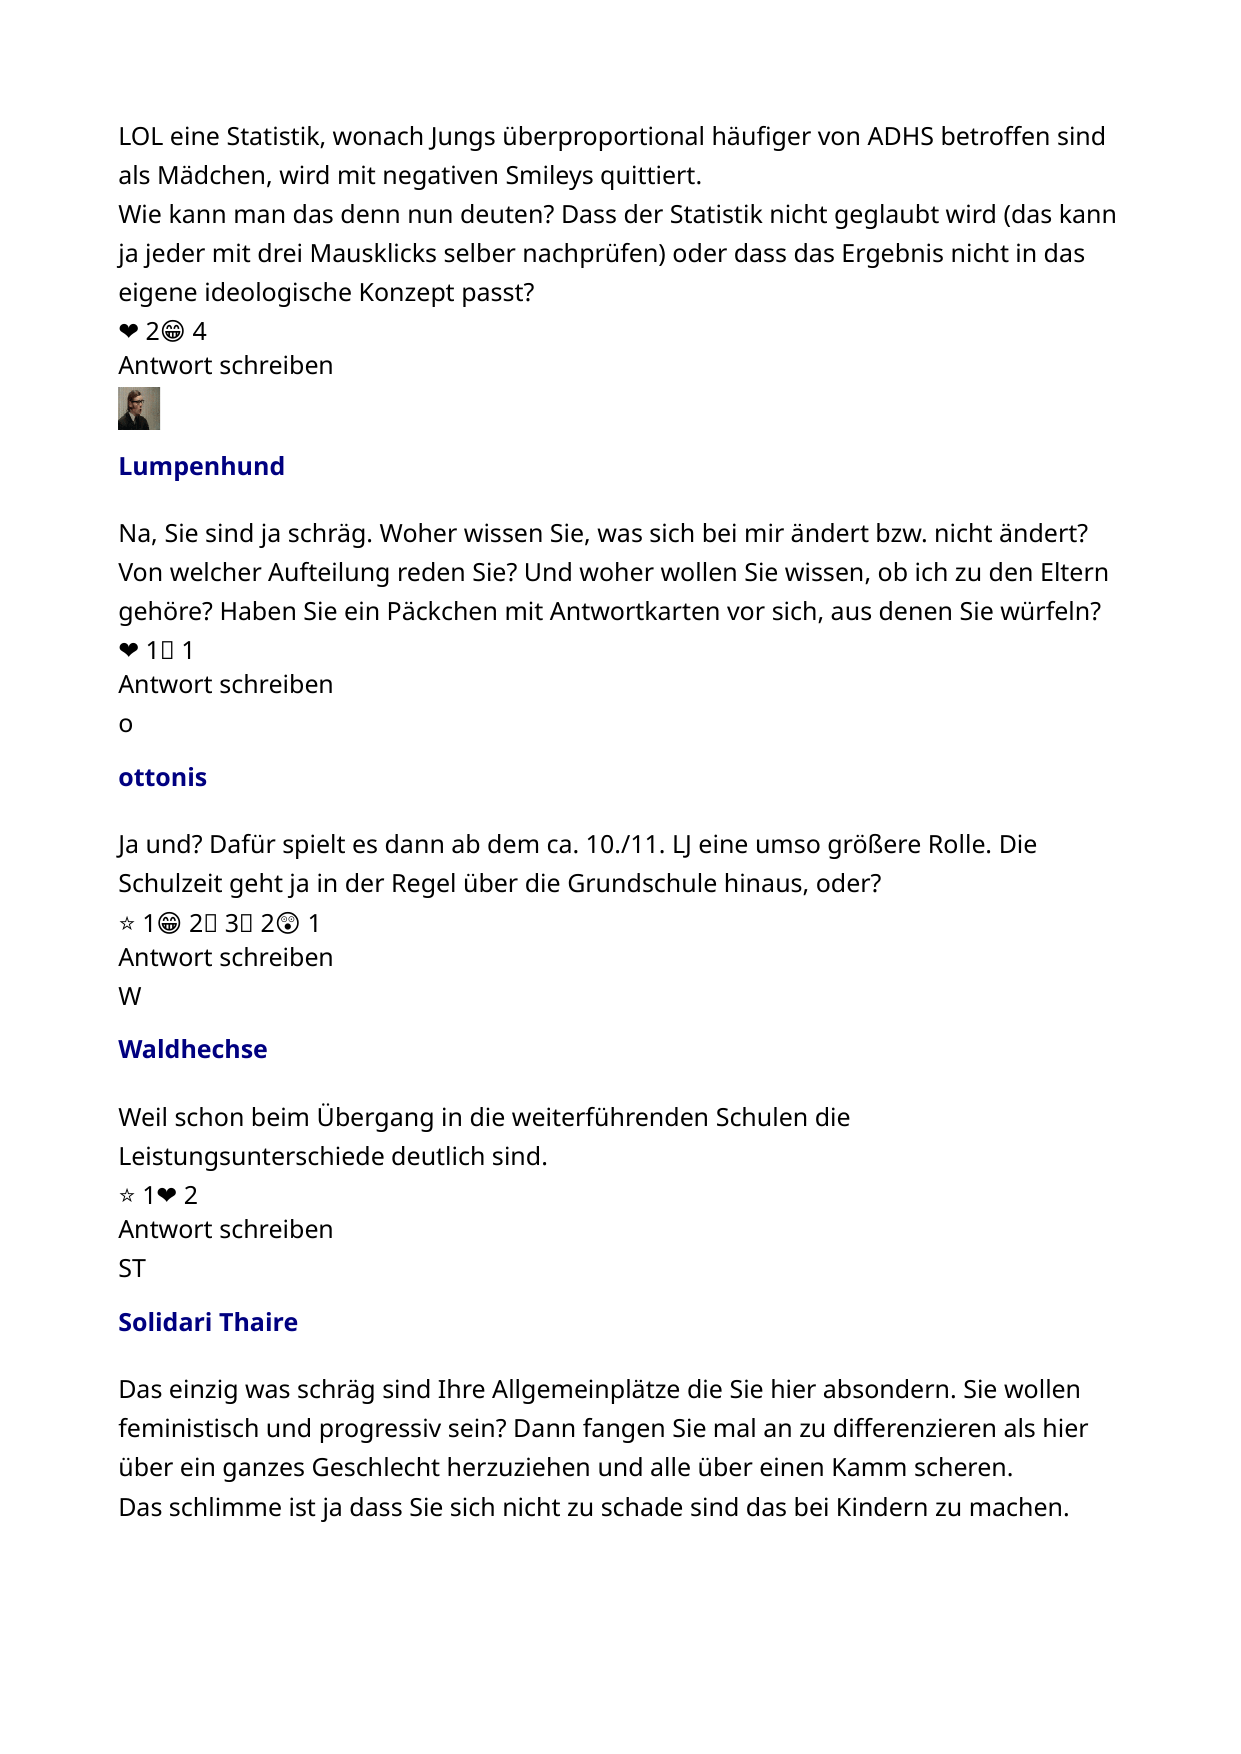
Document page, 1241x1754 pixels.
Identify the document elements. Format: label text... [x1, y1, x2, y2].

subtitle Solidari Thaire [118, 1304, 1122, 1339]
text Antwort schreiben [118, 1212, 1122, 1246]
subtitle Waldhechse [118, 1032, 1122, 1066]
text Das schlimme ist ja dass Sie sich nicht zu schade sind das bei Kindern zu machen. [118, 1489, 1122, 1523]
subtitle ottonis [118, 760, 1122, 794]
text ❤️ 2😁 4 [118, 314, 1122, 348]
text Weil schon beim Übergang in die weiterführenden Schulen die Leistungsunterschiede deutlich sind. [118, 1099, 1122, 1172]
text o [118, 706, 1122, 740]
text Antwort schreiben [118, 348, 1122, 382]
text Ja und? Dafür spielt es dann ab dem ca. 10./11. LJ eine umso größere Rolle. Die Schulzeit geht ja in der Regel über die Grundschule hinaus, oder? [118, 827, 1122, 900]
text W [118, 978, 1122, 1012]
text LOL eine Statistik, wonach Jungs überproportional häufiger von ADHS betroffen sind als Mädchen, wird mit negativen Smileys quittiert. [118, 118, 1122, 191]
text ⭐️ 1😁 2🙁 3🤨 2😲 1 [118, 905, 1122, 939]
text ❤️ 1🤨 1 [118, 633, 1122, 667]
subtitle Lumpenhund [118, 448, 1122, 482]
text Antwort schreiben [118, 939, 1122, 973]
text ST [118, 1251, 1122, 1285]
text Na, Sie sind ja schräg. Woher wissen Sie, was sich bei mir ändert bzw. nicht ändert? Von welcher Aufteilung reden Sie? Und woher wollen Sie wissen, ob ich zu den Eltern gehöre? Haben Sie ein Päckchen mit Antwortkarten vor sich, aus denen Sie würfeln? [118, 515, 1122, 628]
text Das einzig was schräg sind Ihre Allgemeinplätze die Sie hier absondern. Sie wollen feministisch und progressiv sein? Dann fangen Sie mal an zu differenzieren als hier über ein ganzes Geschlecht herzuziehen und alle über einen Kamm scheren. [118, 1372, 1122, 1484]
text Wie kann man das denn nun deuten? Dass der Statistik nicht geglaubt wird (das kann ja jeder mit drei Mausklicks selber nachprüfen) oder dass das Ergebnis nicht in das eigene ideologische Konzept passt? [118, 196, 1122, 309]
text ⭐️ 1❤️ 2 [118, 1178, 1122, 1212]
picture [118, 387, 161, 430]
text Antwort schreiben [118, 667, 1122, 701]
